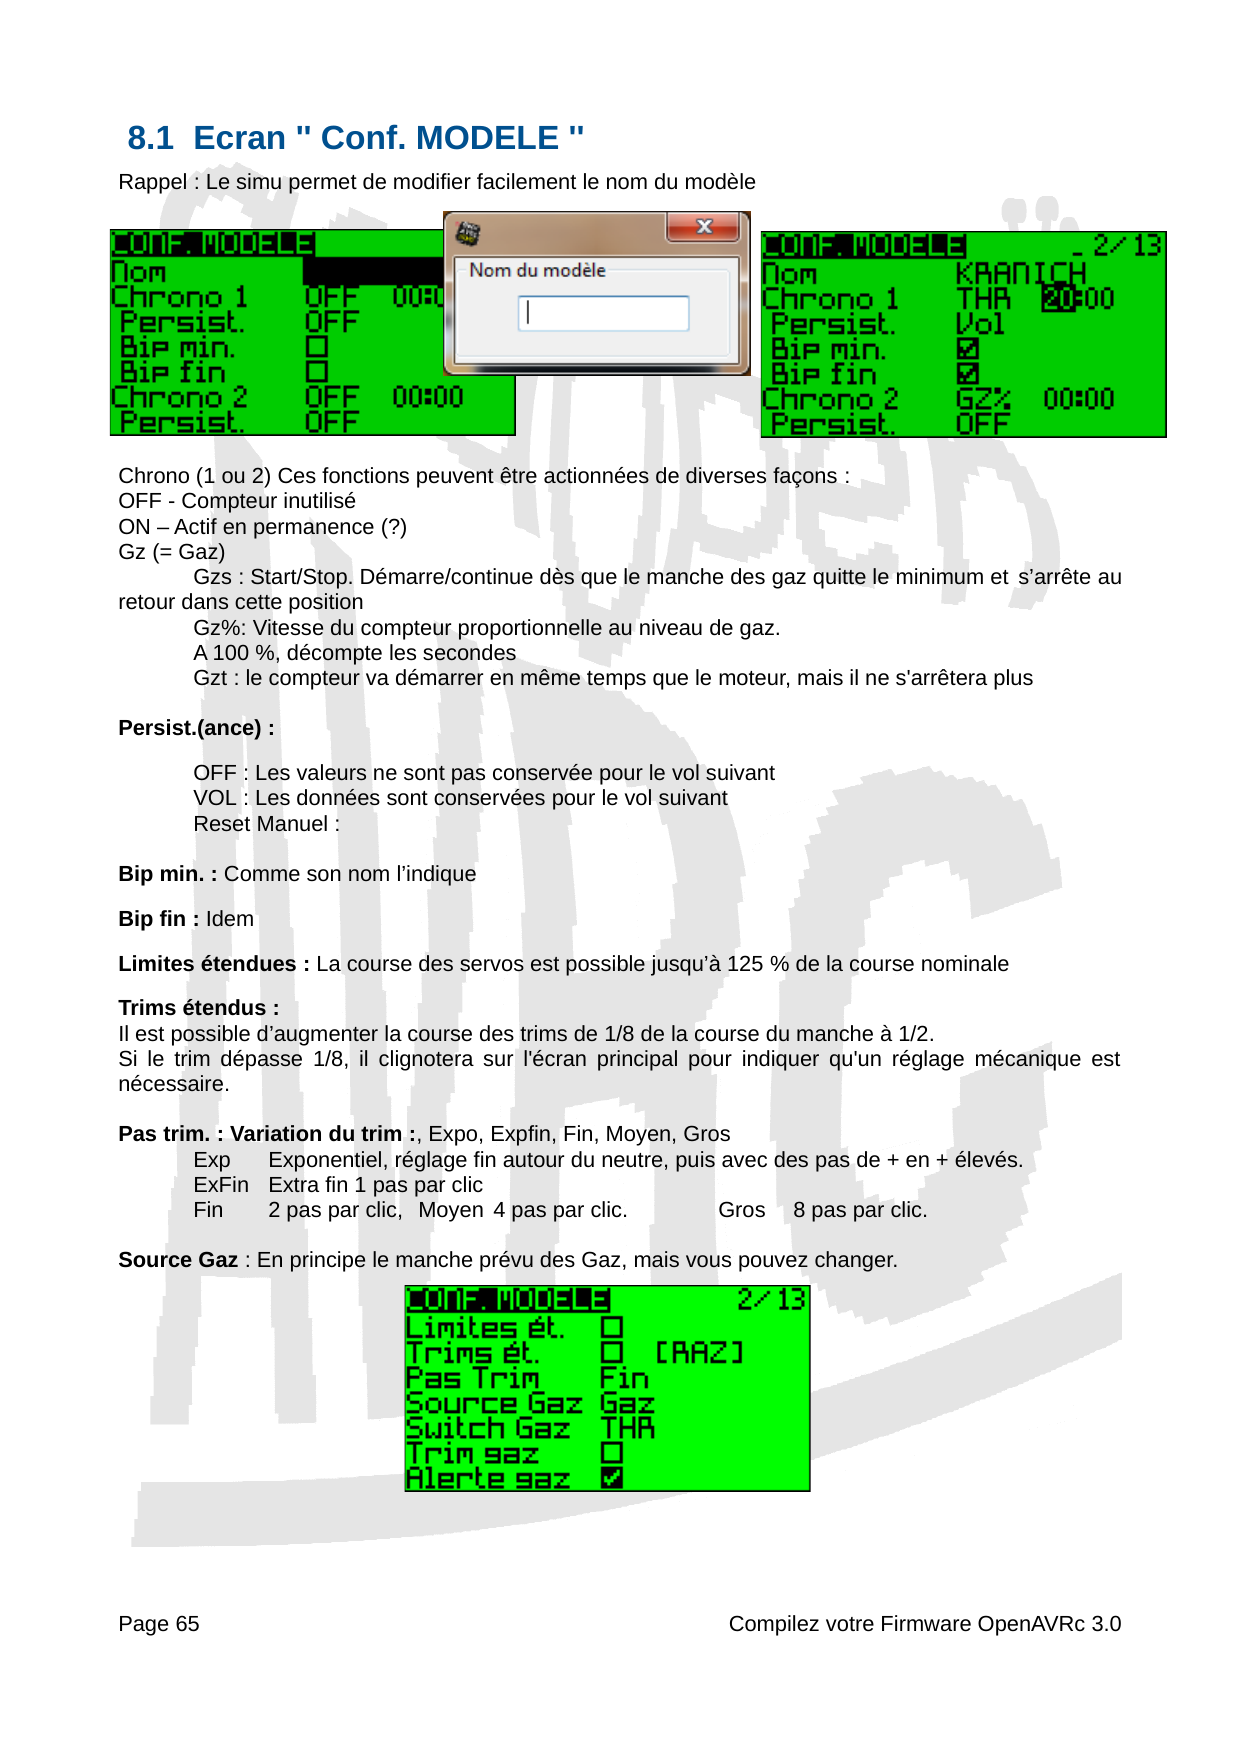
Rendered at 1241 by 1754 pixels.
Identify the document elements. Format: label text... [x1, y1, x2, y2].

picture [404, 1285, 811, 1492]
text A 100 %, décompte les secondes [118, 640, 1122, 665]
text ExFin Extra fin 1 pas par clic [118, 1172, 1122, 1197]
text Reset Manuel : [118, 811, 1122, 836]
text OFF - Compteur inutilisé [118, 488, 1122, 514]
subtitle Ecran '' Conf. MODELE '' [118, 118, 1122, 157]
text Limites étendues : La course des servos est possible jusqu’à 125 % de la course nominale [118, 951, 1122, 976]
text Gzs : Start/Stop. Démarre/continue dès que le manche des gaz quitte le minimum et s’arrête au retour dans cette position [118, 564, 1122, 614]
text OFF : Les valeurs ne sont pas conservée pour le vol suivant [118, 760, 1122, 785]
text Persist.(ance) : [118, 715, 1122, 741]
text Pas trim. : Variation du trim :, Expo, Expfin, Fin, Moyen, Gros [118, 1121, 1122, 1147]
text ON – Actif en permanence (?) [118, 514, 1122, 539]
text Trims étendus : [118, 995, 1122, 1021]
text Gz (= Gaz) [118, 539, 1122, 564]
text Fin 2 pas par clic, Moyen 4 pas par clic. Gros 8 pas par clic. [118, 1197, 1122, 1222]
text Gzt : le compteur va démarrer en même temps que le moteur, mais il ne s'arrêtera plus [118, 665, 1122, 690]
text Source Gaz : En principe le manche prévu des Gaz, mais vous pouvez changer. [118, 1247, 1122, 1273]
text VOL : Les données sont conservées pour le vol suivant [118, 785, 1122, 811]
text Chrono (1 ou 2) Ces fonctions peuvent être actionnées de diverses façons : [118, 463, 1122, 488]
text Bip min. : Comme son nom l’indique [118, 861, 1122, 886]
text Rappel : Le simu permet de modifier facilement le nom du modèle [118, 169, 1122, 194]
text Exp Exponentiel, réglage fin autour du neutre, puis avec des pas de + en + élevés. [118, 1147, 1122, 1172]
text Bip fin : Idem [118, 906, 1122, 931]
text Gz%: Vitesse du compteur proportionnelle au niveau de gaz. [118, 614, 1122, 640]
picture [760, 231, 1167, 438]
text Il est possible d’augmenter la course des trims de 1/8 de la course du manche à 1/2. [118, 1021, 1122, 1046]
picture [109, 211, 751, 436]
text Si le trim dépasse 1/8, il clignotera sur l'écran principal pour indiquer qu'un réglage mécanique est nécessaire. [118, 1046, 1122, 1096]
